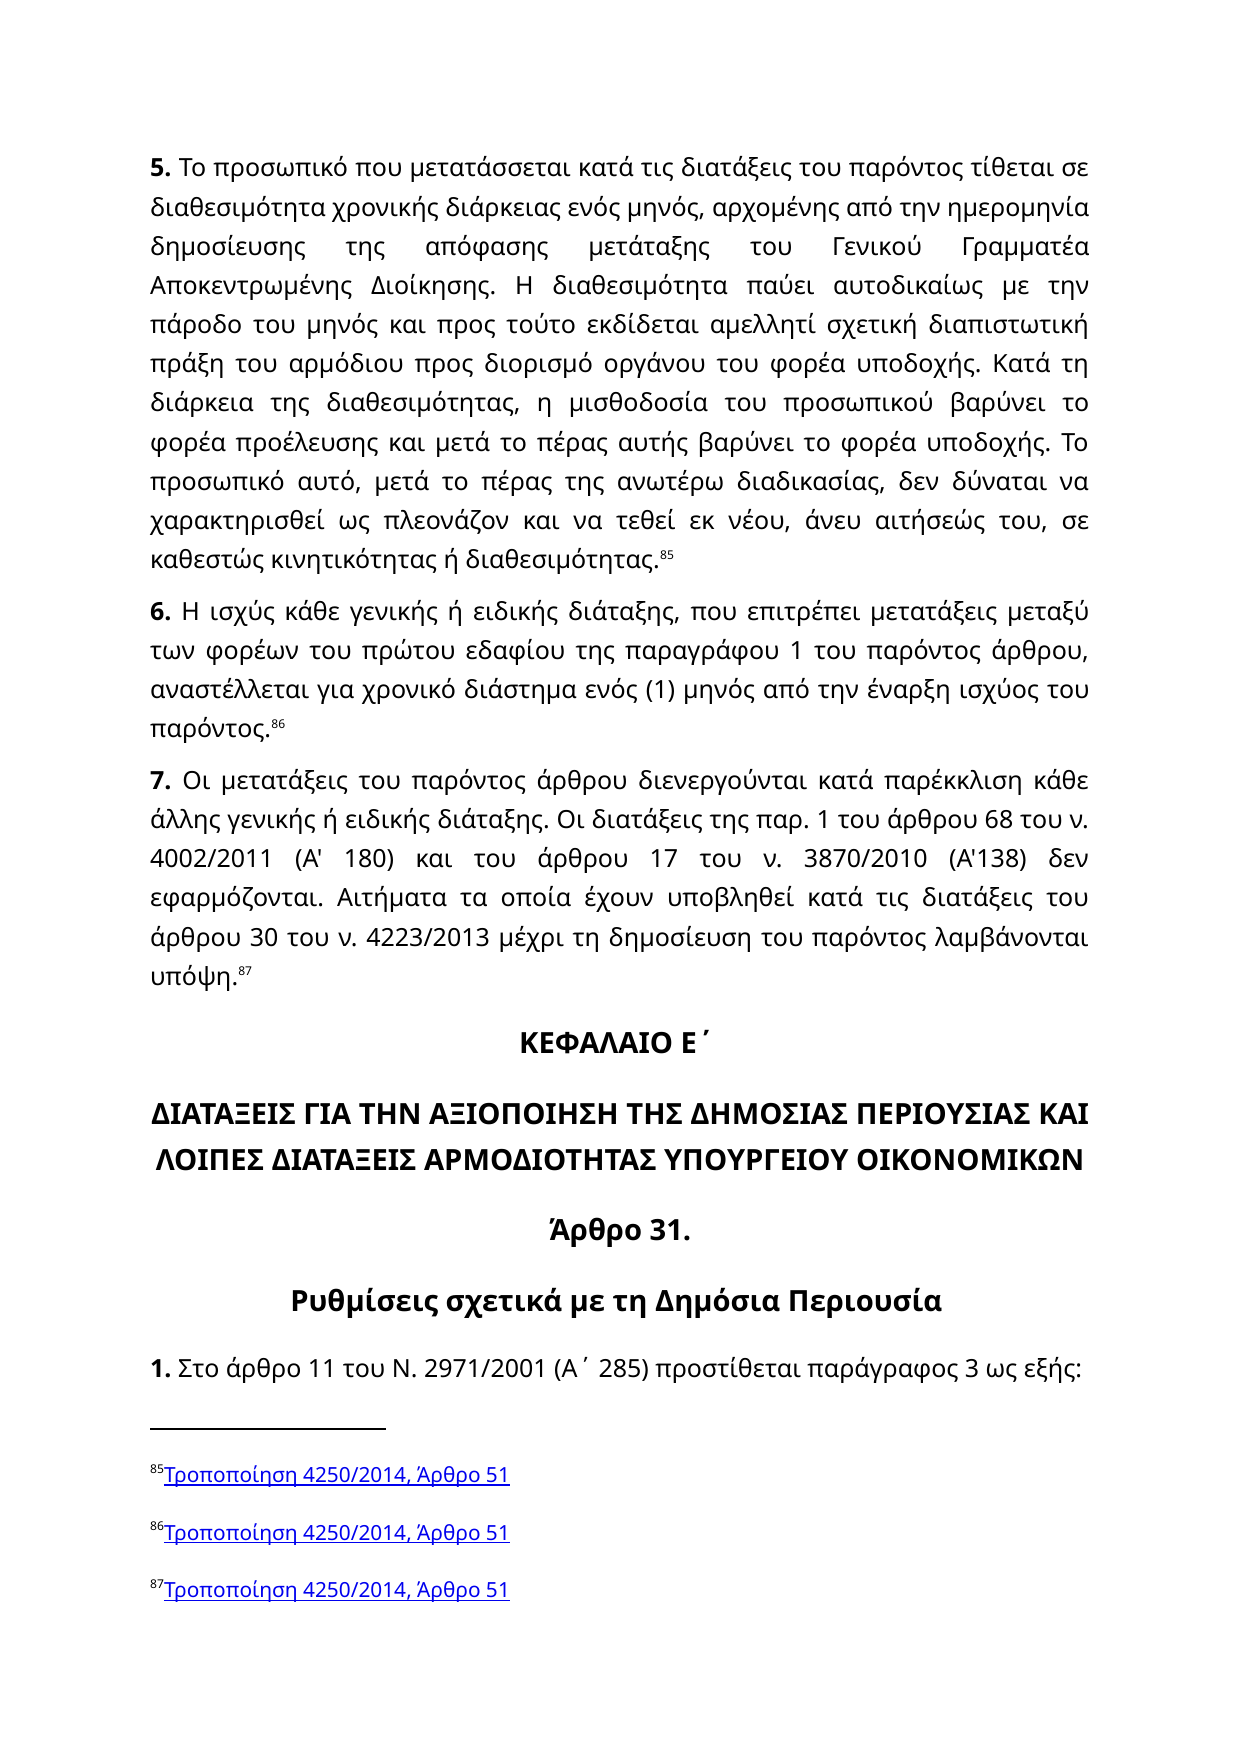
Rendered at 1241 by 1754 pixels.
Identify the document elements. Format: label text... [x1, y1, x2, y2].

subtitle ΚΕΦΑΛΑΙΟ Ε΄ [150, 1022, 1090, 1062]
text 1. Στο άρθρο 11 του Ν. 2971/2001 (Α΄ 285) προστίθεται παράγραφος 3 ως εξής: [150, 1351, 1090, 1385]
subtitle ΔΙΑΤΑΞΕΙΣ ΓΙΑ ΤΗΝ ΑΞΙΟΠΟΙΗΣΗ ΤΗΣ ΔΗΜΟΣΙΑΣ ΠΕΡΙΟΥΣΙΑΣ ΚΑΙ ΛΟΙΠΕΣ ΔΙΑΤΑΞΕΙΣ ΑΡΜΟΔΙΟΤΗΤΑΣ ΥΠΟΥΡΓΕΙΟΥ ΟΙΚΟΝΟΜΙΚΩΝ [150, 1093, 1090, 1178]
text Τροποποίηση 4250/2014, Άρθρο 51 [150, 1518, 1090, 1546]
text 5. Το προσωπικό που μετατάσσεται κατά τις διατάξεις του παρόντος τίθεται σε διαθεσιμότητα χρονικής διάρκειας ενός μηνός, αρχομένης από την ημερομηνία δημοσίευσης της απόφασης μετάταξης του Γενικού Γραμματέα Αποκεντρωμένης Διοίκησης. Η διαθεσιμότητα παύει αυτοδικαίως με την πάροδο του μηνός και προς τούτο εκδίδεται αμελλητί σχετική διαπιστωτική πράξη του αρμόδιου προς διορισμό οργάνου του φορέα υποδοχής. Κατά τη διάρκεια της διαθεσιμότητας, η μισθοδοσία του προσωπικού βαρύνει το φορέα προέλευσης και μετά το πέρας αυτής βαρύνει το φορέα υποδοχής. Το προσωπικό αυτό, μετά το πέρας της ανωτέρω διαδικασίας, δεν δύναται να χαρακτηρισθεί ως πλεονάζον και να τεθεί εκ νέου, άνευ αιτήσεώς του, σε καθεστώς κινητικότητας ή διαθεσιμότητας. [150, 150, 1090, 576]
subtitle Άρθρο 31. [150, 1209, 1090, 1249]
text Τροποποίηση 4250/2014, Άρθρο 51 [150, 1576, 1090, 1604]
text 7. Οι μετατάξεις του παρόντος άρθρου διενεργούνται κατά παρέκκλιση κάθε άλλης γενικής ή ειδικής διάταξης. Οι διατάξεις της παρ. 1 του άρθρου 68 του ν. 4002/2011 (Α' 180) και του άρθρου 17 του ν. 3870/2010 (Α'138) δεν εφαρμόζονται. Αιτήματα τα οποία έχουν υποβληθεί κατά τις διατάξεις του άρθρου 30 του ν. 4223/2013 μέχρι τη δημοσίευση του παρόντος λαμβάνονται υπόψη. [150, 762, 1090, 992]
subtitle Ρυθμίσεις σχετικά με τη Δημόσια Περιουσία [150, 1280, 1090, 1320]
text 6. Η ισχύς κάθε γενικής ή ειδικής διάταξης, που επιτρέπει μετατάξεις μεταξύ των φορέων του πρώτου εδαφίου της παραγράφου 1 του παρόντος άρθρου, αναστέλλεται για χρονικό διάστημα ενός (1) μηνός από την έναρξη ισχύος του παρόντος. [150, 593, 1090, 745]
text Τροποποίηση 4250/2014, Άρθρο 51 [150, 1460, 1090, 1489]
